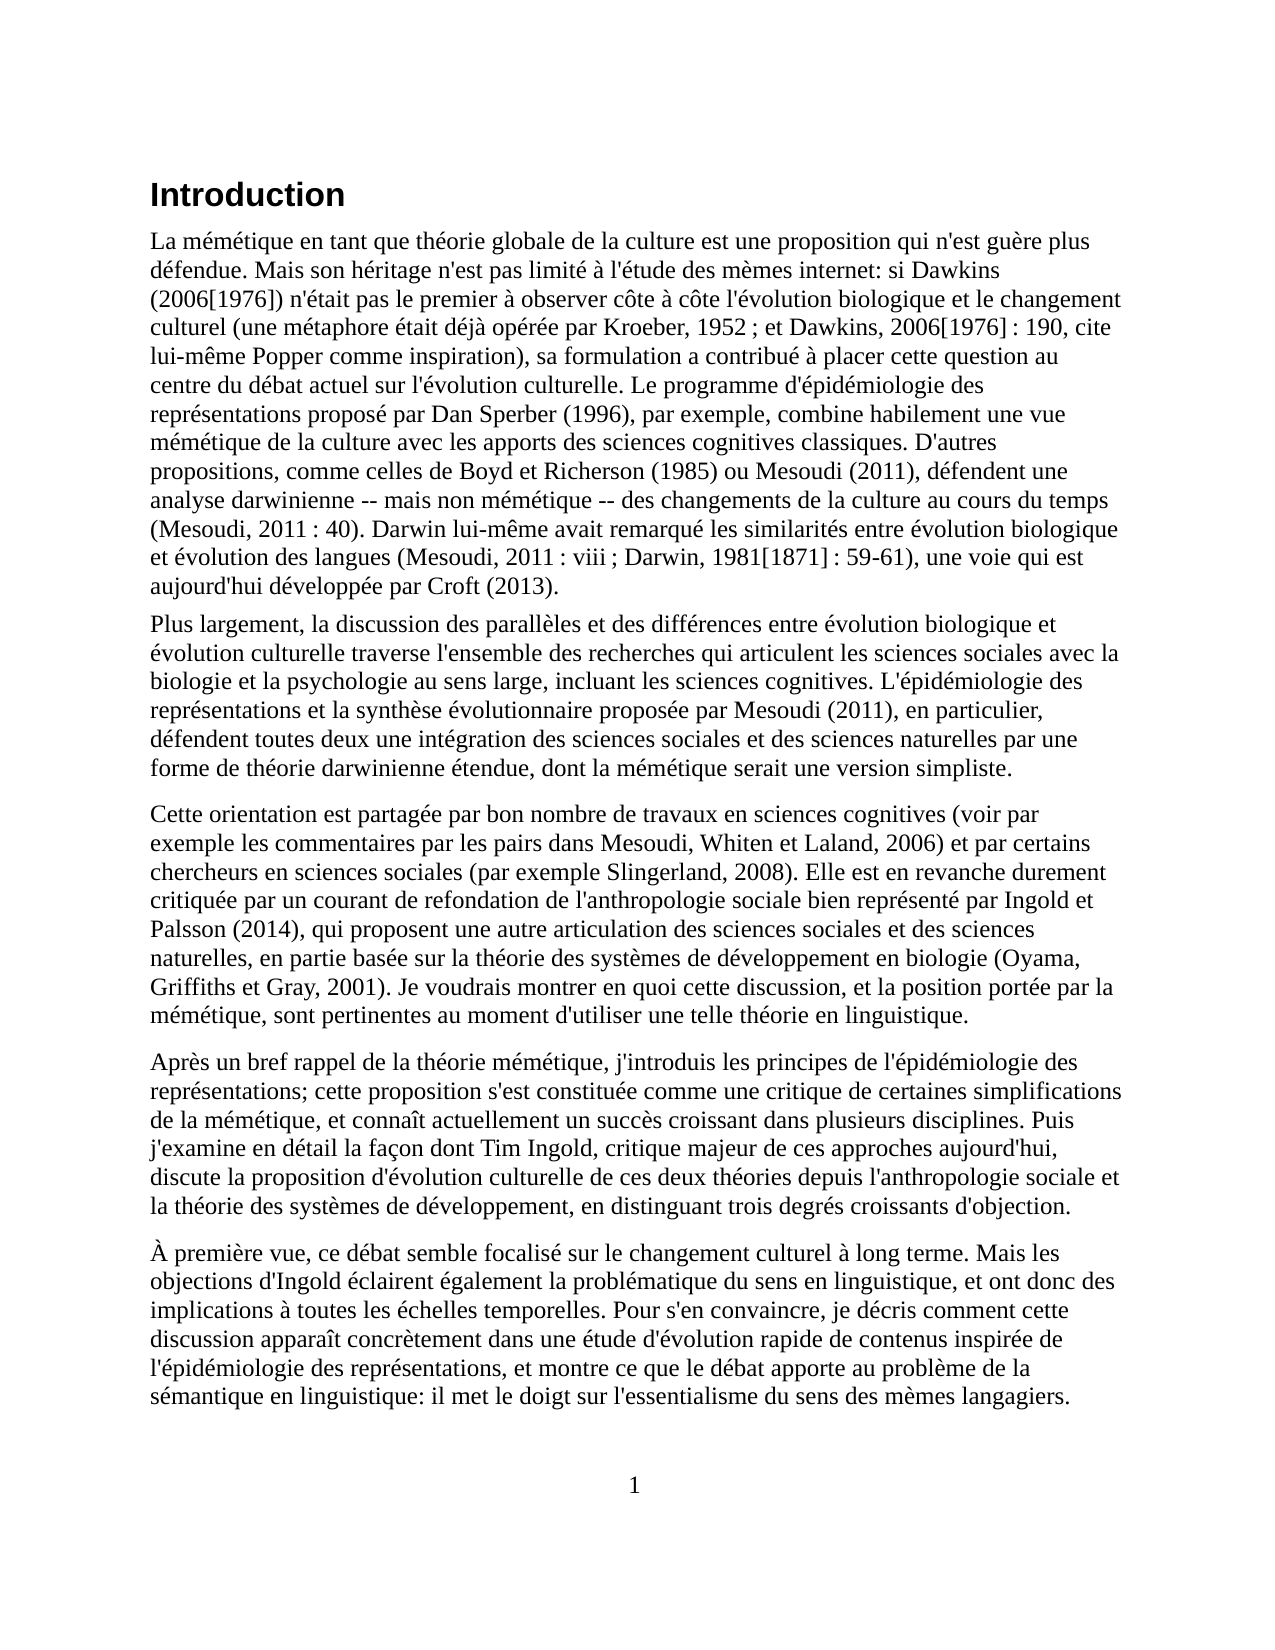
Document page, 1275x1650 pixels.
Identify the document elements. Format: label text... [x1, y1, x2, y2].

text La mémétique en tant que théorie globale de la culture est une proposition qui n'est guère plus défendue. Mais son héritage n'est pas limité à l'étude des mèmes internet: si Dawkins (2006[1976]) n'était pas le premier à observer côte à côte l'évolution biologique et le changement culturel (une métaphore était déjà opérée par Kroeber, 1952 ; et Dawkins, 2006[1976] : 190, cite lui-même Popper comme inspiration), sa formulation a contribué à placer cette question au centre du débat actuel sur l'évolution culturelle. Le programme d'épidémiologie des représentations proposé par Dan Sperber (1996), par exemple, combine habilement une vue mémétique de la culture avec les apports des sciences cognitives classiques. D'autres propositions, comme celles de Boyd et Richerson (1985) ou Mesoudi (2011), défendent une analyse darwinienne -- mais non mémétique -- des changements de la culture au cours du temps (Mesoudi, 2011 : 40). Darwin lui-même avait remarqué les similarités entre évolution biologique et évolution des langues (Mesoudi, 2011 : viii ; Darwin, 1981[1871] : 59‑61), une voie qui est aujourd'hui développée par Croft (2013). [150, 226, 1125, 600]
text Plus largement, la discussion des parallèles et des différences entre évolution biologique et évolution culturelle traverse l'ensemble des recherches qui articulent les sciences sociales avec la biologie et la psychologie au sens large, incluant les sciences cognitives. L'épidémiologie des représentations et la synthèse évolutionnaire proposée par Mesoudi (2011), en particulier, défendent toutes deux une intégration des sciences sociales et des sciences naturelles par une forme de théorie darwinienne étendue, dont la mémétique serait une version simpliste. [150, 609, 1125, 781]
subtitle Introduction [150, 175, 1125, 214]
text À première vue, ce débat semble focalisé sur le changement culturel à long terme. Mais les objections d'Ingold éclairent également la problématique du sens en linguistique, et ont donc des implications à toutes les échelles temporelles. Pour s'en convaincre, je décris comment cette discussion apparaît concrètement dans une étude d'évolution rapide de contenus inspirée de l'épidémiologie des représentations, et montre ce que le débat apporte au problème de la sémantique en linguistique: il met le doigt sur l'essentialisme du sens des mèmes langagiers. [150, 1238, 1125, 1410]
text Après un bref rappel de la théorie mémétique, j'introduis les principes de l'épidémiologie des représentations; cette proposition s'est constituée comme une critique de certaines simplifications de la mémétique, et connaît actuellement un succès croissant dans plusieurs disciplines. Puis j'examine en détail la façon dont Tim Ingold, critique majeur de ces approches aujourd'hui, discute la proposition d'évolution culturelle de ces deux théories depuis l'anthropologie sociale et la théorie des systèmes de développement, en distinguant trois degrés croissants d'objection. [150, 1047, 1125, 1220]
text Cette orientation est partagée par bon nombre de travaux en sciences cognitives (voir par exemple les commentaires par les pairs dans Mesoudi, Whiten et Laland, 2006) et par certains chercheurs en sciences sociales (par exemple Slingerland, 2008). Elle est en revanche durement critiquée par un courant de refondation de l'anthropologie sociale bien représenté par Ingold et Palsson (2014), qui proposent une autre articulation des sciences sociales et des sciences naturelles, en partie basée sur la théorie des systèmes de développement en biologie (Oyama, Griffiths et Gray, 2001). Je voudrais montrer en quoi cette discussion, et la position portée par la mémétique, sont pertinentes au moment d'utiliser une telle théorie en linguistique. [150, 799, 1125, 1029]
